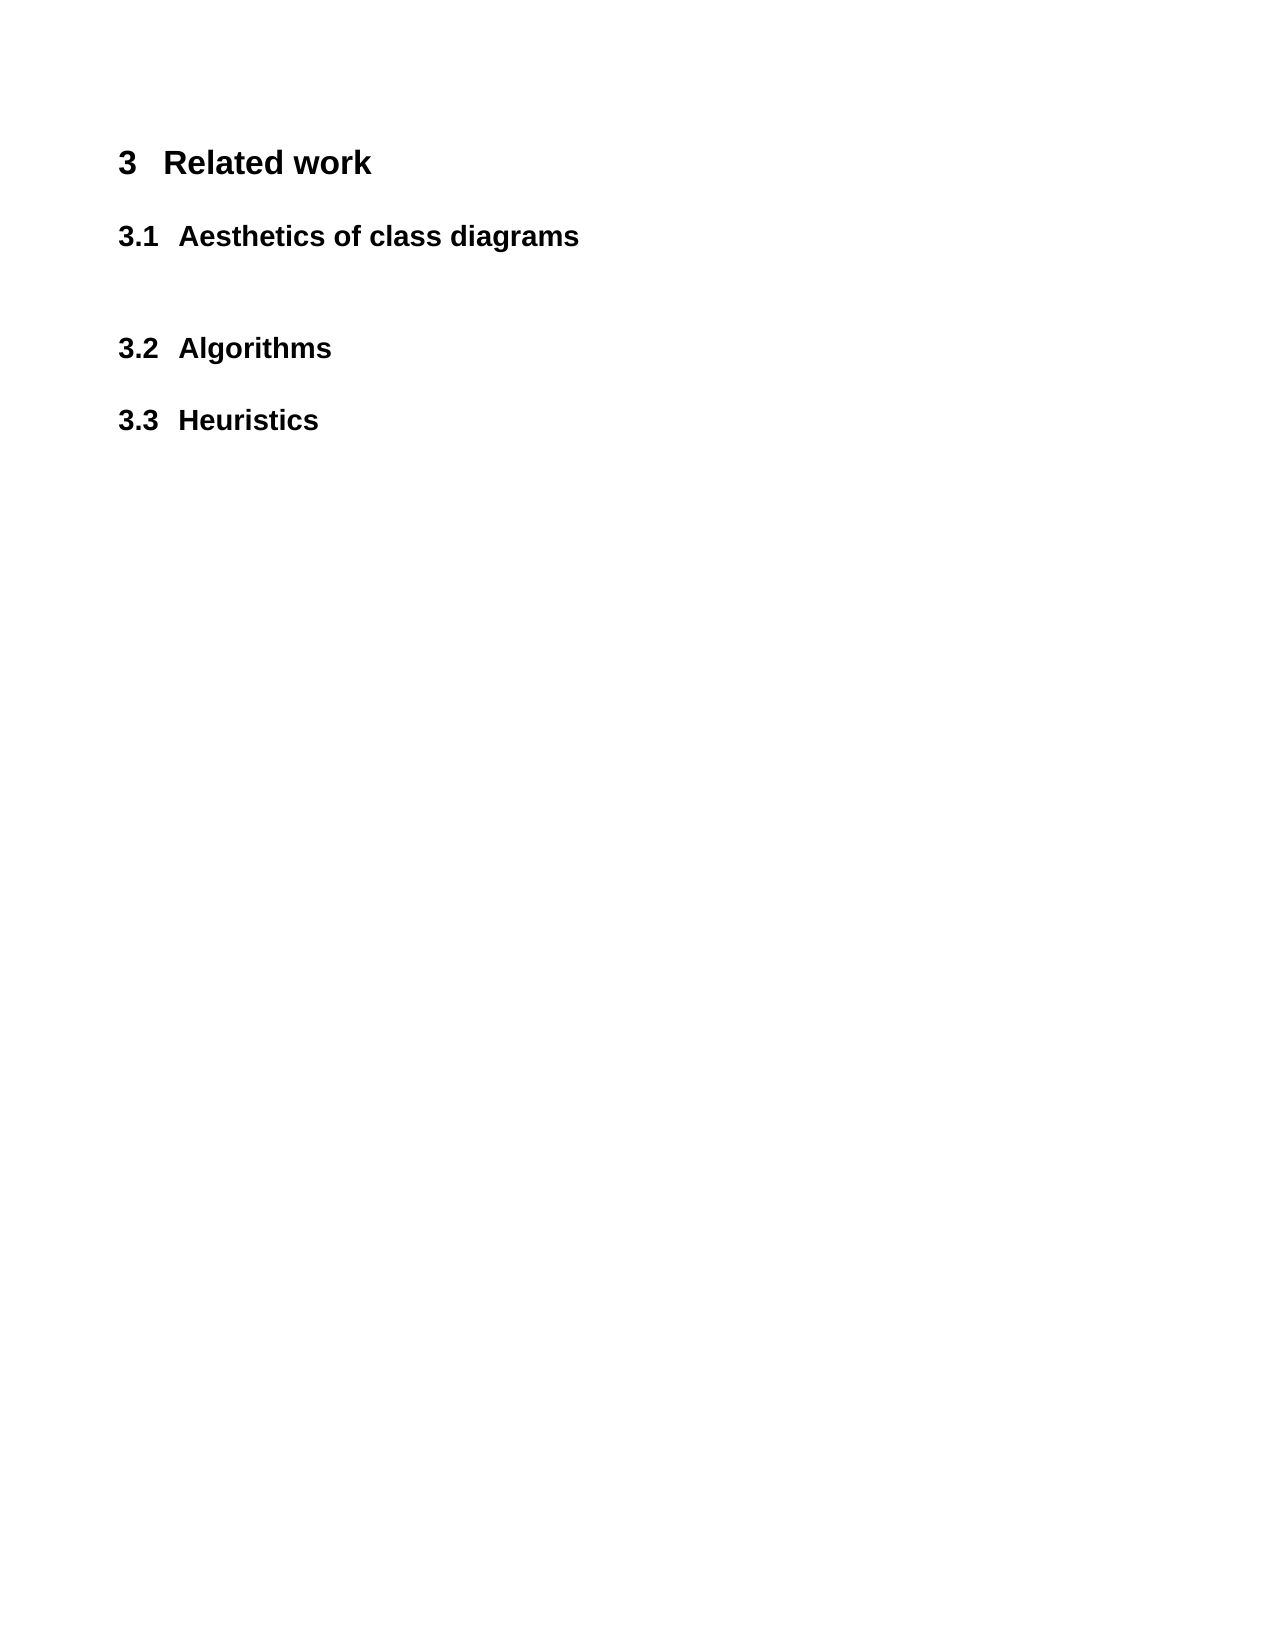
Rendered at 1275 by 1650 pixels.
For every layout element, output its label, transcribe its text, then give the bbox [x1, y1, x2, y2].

subtitle Related work [118, 143, 1157, 182]
subtitle Aesthetics of class diagrams [118, 219, 1157, 253]
subtitle Algorithms [118, 332, 1157, 365]
subtitle Heuristics [118, 403, 1157, 436]
